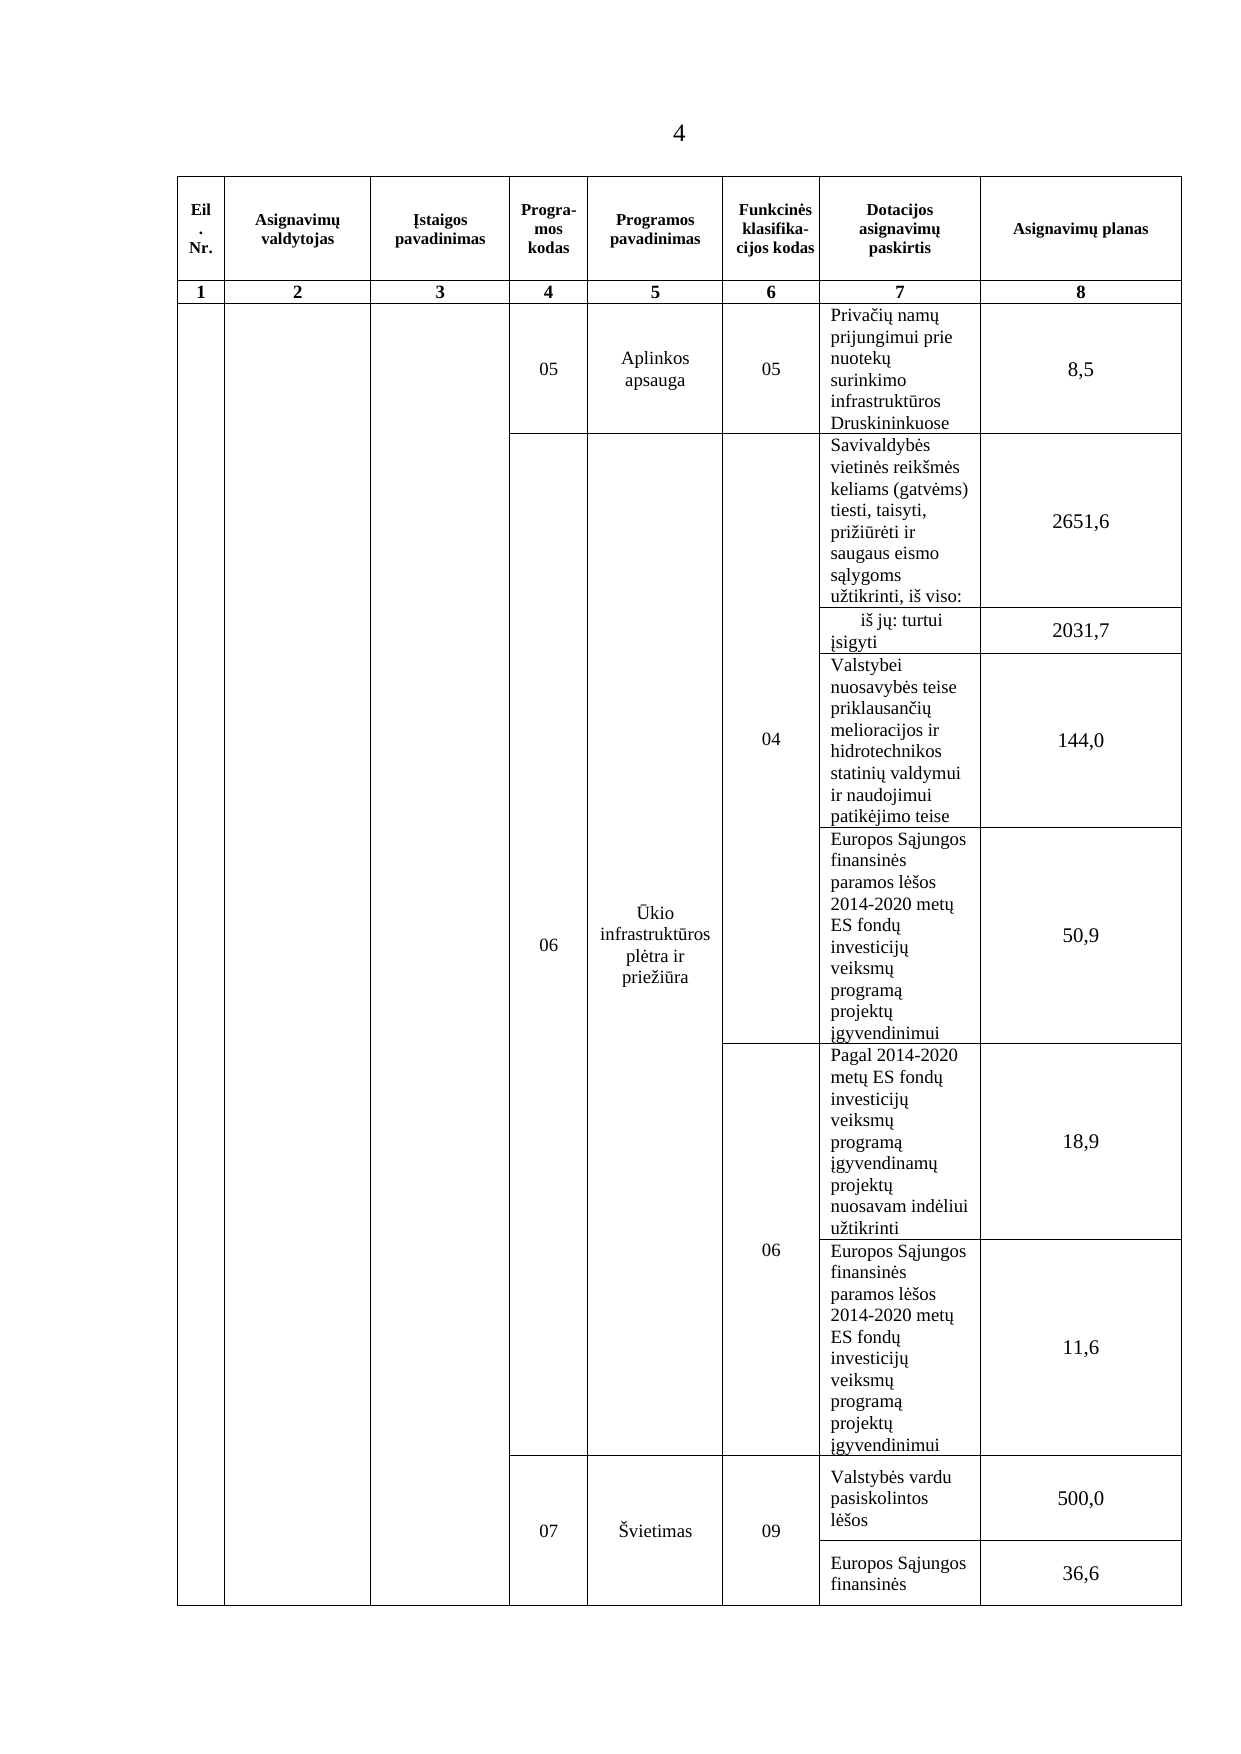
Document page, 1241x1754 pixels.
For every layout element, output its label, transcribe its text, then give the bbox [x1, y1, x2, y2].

table_cell Aplinkos apsauga [588, 304, 722, 433]
table_cell Privačių namų prijungimui prie nuotekų surinkimo infrastruktūros Druskininkuose [820, 304, 980, 433]
table_cell 2031,7 [981, 608, 1181, 653]
table_cell 500,0 [981, 1456, 1181, 1540]
table_cell 07 [510, 1456, 587, 1605]
table_header Progra-mos kodas [510, 177, 587, 280]
table_header Asignavimų valdytojas [225, 177, 370, 280]
table_header Dotacijos asignavimų paskirtis [820, 177, 980, 280]
table_cell 6 [723, 281, 819, 303]
table_cell 3 [371, 281, 509, 303]
table_cell Valstybei nuosavybės teise priklausančių melioracijos ir hidrotechnikos statinių valdymui ir naudojimui patikėjimo teise [820, 654, 980, 827]
table_cell [225, 304, 370, 1605]
table_cell 7 [820, 281, 980, 303]
table_cell iš jų: turtui įsigyti [820, 608, 980, 653]
table_cell Europos Sąjungos finansinės paramos lėšos 2014-2020 metų ES fondų investicijų veiksmų programą projektų įgyvendinimui [820, 1240, 980, 1455]
table_cell 06 [723, 1044, 819, 1455]
table_header Įstaigos pavadinimas [371, 177, 509, 280]
table_cell Švietimas [588, 1456, 722, 1605]
table_header Eil. Nr. [178, 177, 224, 280]
table_header Asignavimų planas [981, 177, 1181, 280]
table_cell 50,9 [981, 828, 1181, 1043]
table_cell 11,6 [981, 1240, 1181, 1455]
table_cell 5 [588, 281, 722, 303]
table_cell Europos Sąjungos finansinės [820, 1541, 980, 1605]
table_cell Ūkio infrastruktūros plėtra ir priežiūra [588, 434, 722, 1455]
table_cell Europos Sąjungos finansinės paramos lėšos 2014-2020 metų ES fondų investicijų veiksmų programą projektų įgyvendinimui [820, 828, 980, 1043]
table_cell 06 [510, 434, 587, 1455]
table_cell [178, 304, 224, 1605]
table_cell 09 [723, 1456, 819, 1605]
table_cell 2651,6 [981, 434, 1181, 607]
table_cell 1 [178, 281, 224, 303]
table_cell 2 [225, 281, 370, 303]
table_header Funkcinės klasifika-cijos kodas [723, 177, 819, 280]
table_cell Savivaldybės vietinės reikšmės keliams (gatvėms) tiesti, taisyti, prižiūrėti ir saugaus eismo sąlygoms užtikrinti, iš viso: [820, 434, 980, 607]
table_cell 36,6 [981, 1541, 1181, 1605]
table_cell 05 [723, 304, 819, 433]
table_cell 8 [981, 281, 1181, 303]
table_cell 18,9 [981, 1044, 1181, 1238]
table_cell [371, 304, 509, 1605]
table_cell 144,0 [981, 654, 1181, 827]
table_header Programos pavadinimas [588, 177, 722, 280]
table_cell Pagal 2014-2020 metų ES fondų investicijų veiksmų programą įgyvendinamų projektų nuosavam indėliui užtikrinti [820, 1044, 980, 1238]
table_cell 4 [510, 281, 587, 303]
table_cell 04 [723, 434, 819, 1043]
table_cell 8,5 [981, 304, 1181, 433]
table_cell 05 [510, 304, 587, 433]
table_cell Valstybės vardu pasiskolintos lėšos [820, 1456, 980, 1540]
